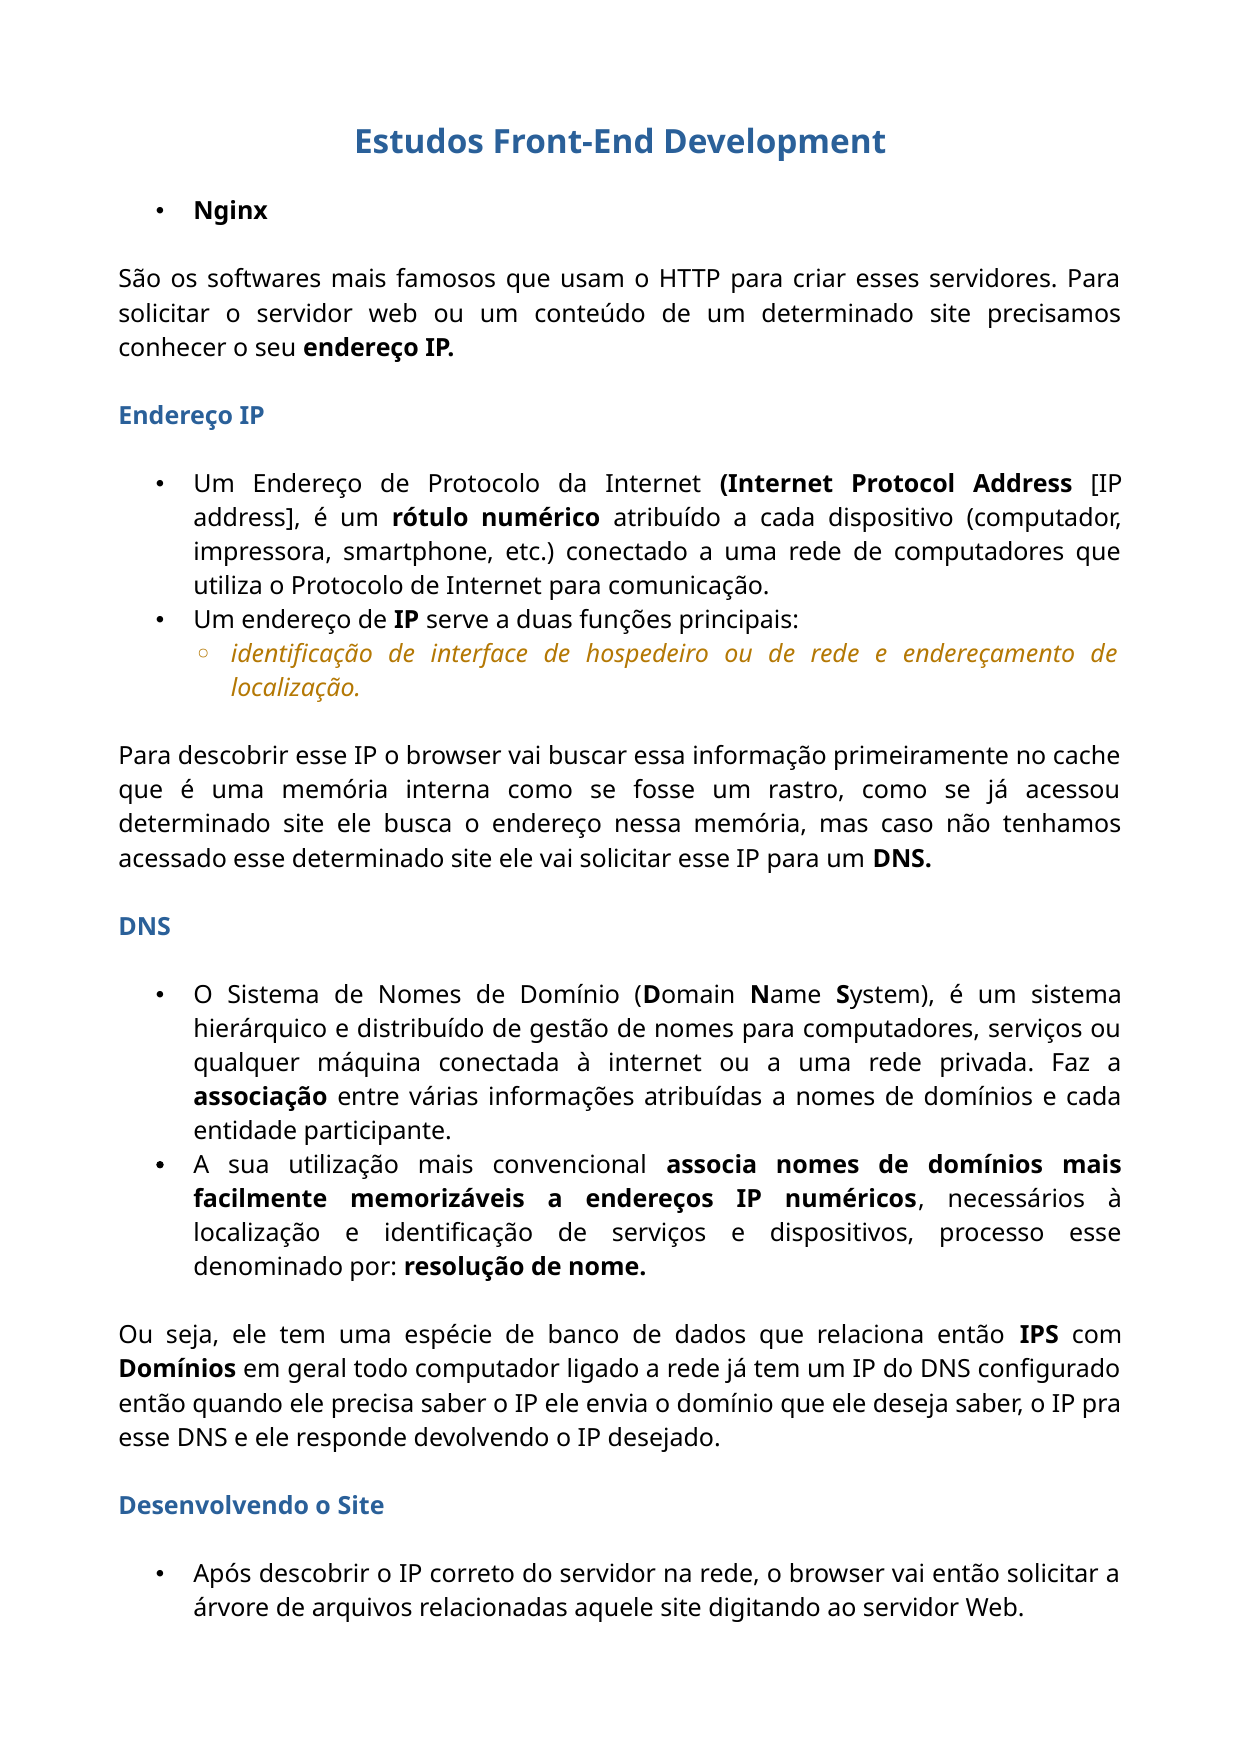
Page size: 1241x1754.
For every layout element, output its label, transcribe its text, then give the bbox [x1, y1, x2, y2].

text Desenvolvendo o Site [118, 1487, 1122, 1521]
text São os softwares mais famosos que usam o HTTP para criar esses servidores. Para solicitar o servidor web ou um conteúdo de um determinado site precisamos conhecer o seu endereço IP. [118, 261, 1122, 363]
text Para descobrir esse IP o browser vai buscar essa informação primeiramente no cache que é uma memória interna como se fosse um rastro, como se já acessou determinado site ele busca o endereço nessa memória, mas caso não tenhamos acessado esse determinado site ele vai solicitar esse IP para um DNS. [118, 738, 1122, 874]
list Após descobrir o IP correto do servidor na rede, o browser vai então solicitar a árvore de arquivos relacionadas aquele site digitando ao servidor Web. [156, 1556, 1122, 1624]
text Endereço IP [118, 397, 1122, 431]
list Nginx [156, 193, 1122, 227]
text Ou seja, ele tem uma espécie de banco de dados que relaciona então IPS com Domínios em geral todo computador ligado a rede já tem um IP do DNS configurado então quando ele precisa saber o IP ele envia o domínio que ele deseja saber, o IP pra esse DNS e ele responde devolvendo o IP desejado. [118, 1317, 1122, 1453]
list Um Endereço de Protocolo da Internet (Internet Protocol Address [IP address], é um rótulo numérico atribuído a cada dispositivo (computador, impressora, smartphone, etc.) conectado a uma rede de computadores que utiliza o Protocolo de Internet para comunicação. [156, 466, 1122, 602]
list A sua utilização mais convencional associa nomes de domínios mais facilmente memorizáveis a endereços IP numéricos, necessários à localização e identificação de serviços e dispositivos, processo esse denominado por: resolução de nome. [156, 1147, 1122, 1283]
list identificação de interface de hospedeiro ou de rede e endereçamento de localização. [193, 636, 1122, 704]
list O Sistema de Nomes de Domínio (Domain Name System), é um sistema hierárquico e distribuído de gestão de nomes para computadores, serviços ou qualquer máquina conectada à internet ou a uma rede privada. Faz a associação entre várias informações atribuídas a nomes de domínios e cada entidade participante. [156, 976, 1122, 1147]
text DNS [118, 908, 1122, 942]
list Um endereço de IP serve a duas funções principais: [156, 602, 1122, 636]
